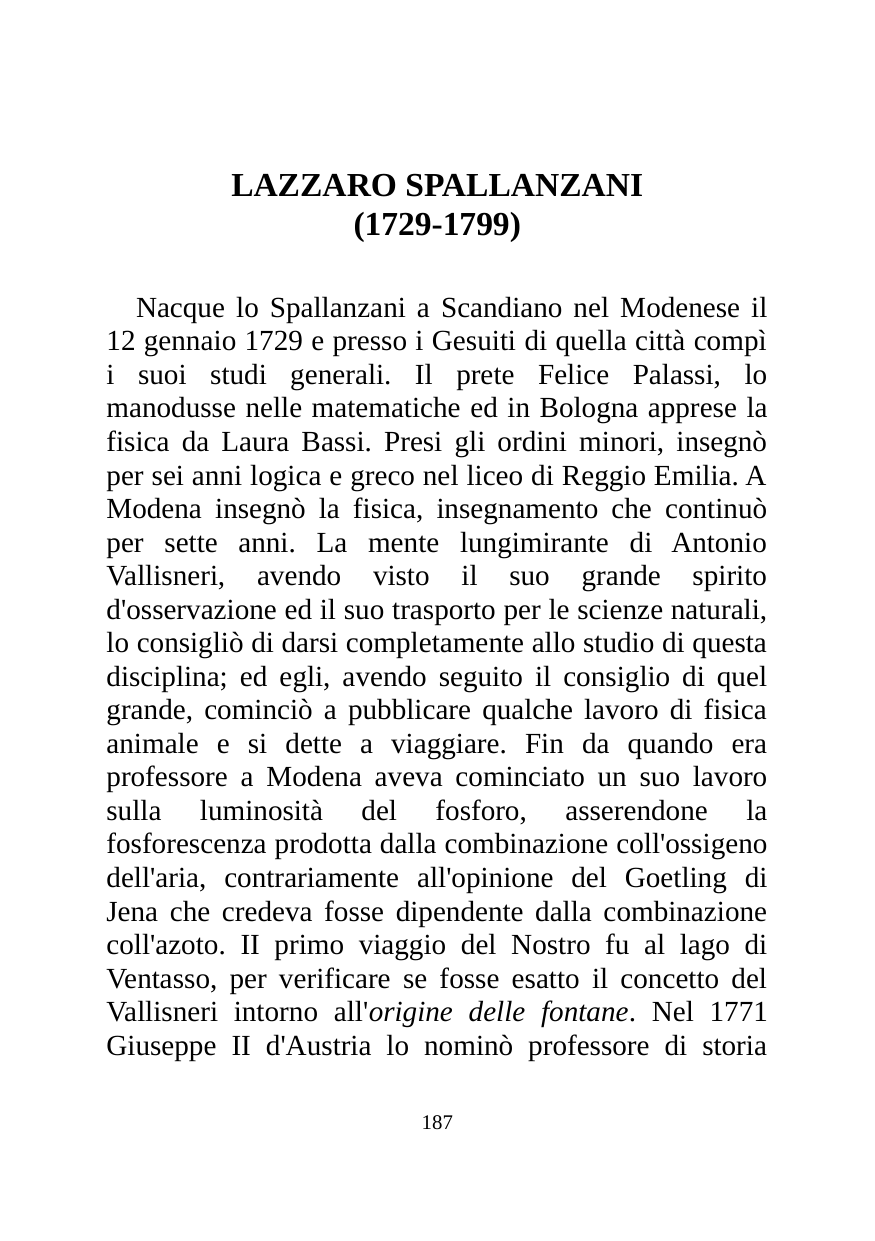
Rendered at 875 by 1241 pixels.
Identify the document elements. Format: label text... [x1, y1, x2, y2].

subtitle LAZZARO SPALLANZANI (1729-1799) [106, 165, 768, 243]
text Nacque lo Spallanzani a Scandiano nel Modenese il 12 gennaio 1729 e presso i Gesuiti di quella città compì i suoi studi generali. Il prete Felice Palassi, lo manodusse nelle matematiche ed in Bologna apprese la fisica da Laura Bassi. Presi gli ordini minori, insegnò per sei anni logica e greco nel liceo di Reggio Emilia. A Modena insegnò la fisica, insegnamento che continuò per sette anni. La mente lungimirante di Antonio Vallisneri, avendo visto il suo grande spirito d'osservazione ed il suo trasporto per le scienze naturali, lo consigliò di darsi completamente allo studio di questa disciplina; ed egli, avendo seguito il consiglio di quel grande, cominciò a pubblicare qualche lavoro di fisica animale e si dette a viaggiare. Fin da quando era professore a Modena aveva cominciato un suo lavoro sulla luminosità del fosforo, asserendone la fosforescenza prodotta dalla combinazione coll'ossigeno dell'aria, contrariamente all'opinione del Goetling di Jena che credeva fosse dipendente dalla combinazione coll'azoto. II primo viaggio del Nostro fu al lago di Ventasso, per verificare se fosse esatto il concetto del Vallisneri intorno all'origine delle fontane. Nel 1771 Giuseppe II d'Austria lo nominò professore di storia [106, 290, 768, 1061]
